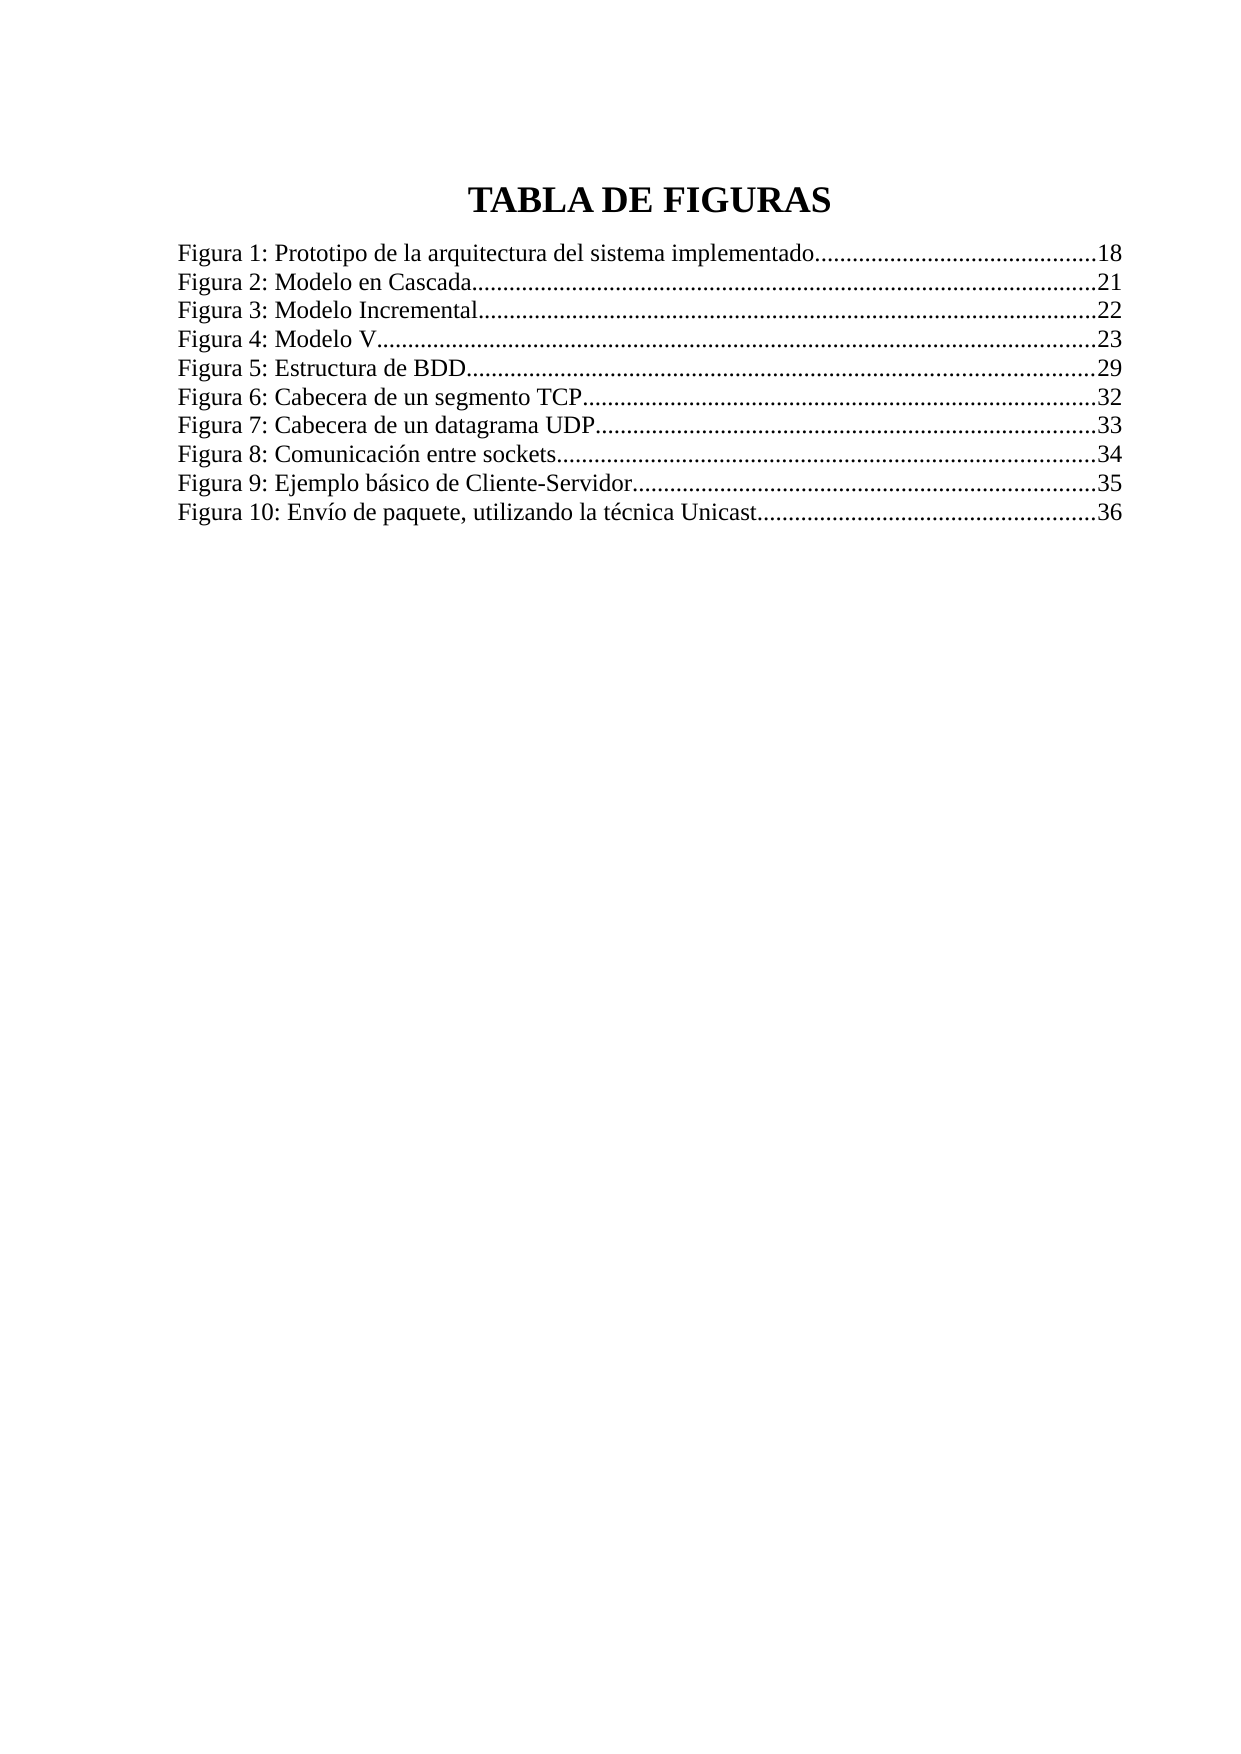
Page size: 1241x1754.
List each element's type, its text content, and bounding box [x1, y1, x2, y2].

text Figura 9: Ejemplo básico de Cliente-Servidor 35 [177, 468, 1122, 497]
text Figura 10: Envío de paquete, utilizando la técnica Unicast 36 [177, 497, 1122, 526]
text Figura 5: Estructura de BDD 29 [177, 353, 1122, 382]
text Tabla de Figuras [177, 177, 1122, 220]
text Figura 3: Modelo Incremental. 22 [177, 296, 1122, 324]
text Figura 4: Modelo V. 23 [177, 324, 1122, 353]
text Figura 8: Comunicación entre sockets 34 [177, 439, 1122, 468]
text Figura 1: Prototipo de la arquitectura del sistema implementado. 18 [177, 238, 1122, 267]
text Figura 2: Modelo en Cascada. 21 [177, 267, 1122, 296]
text Figura 7: Cabecera de un datagrama UDP 33 [177, 411, 1122, 439]
text Figura 6: Cabecera de un segmento TCP 32 [177, 382, 1122, 411]
